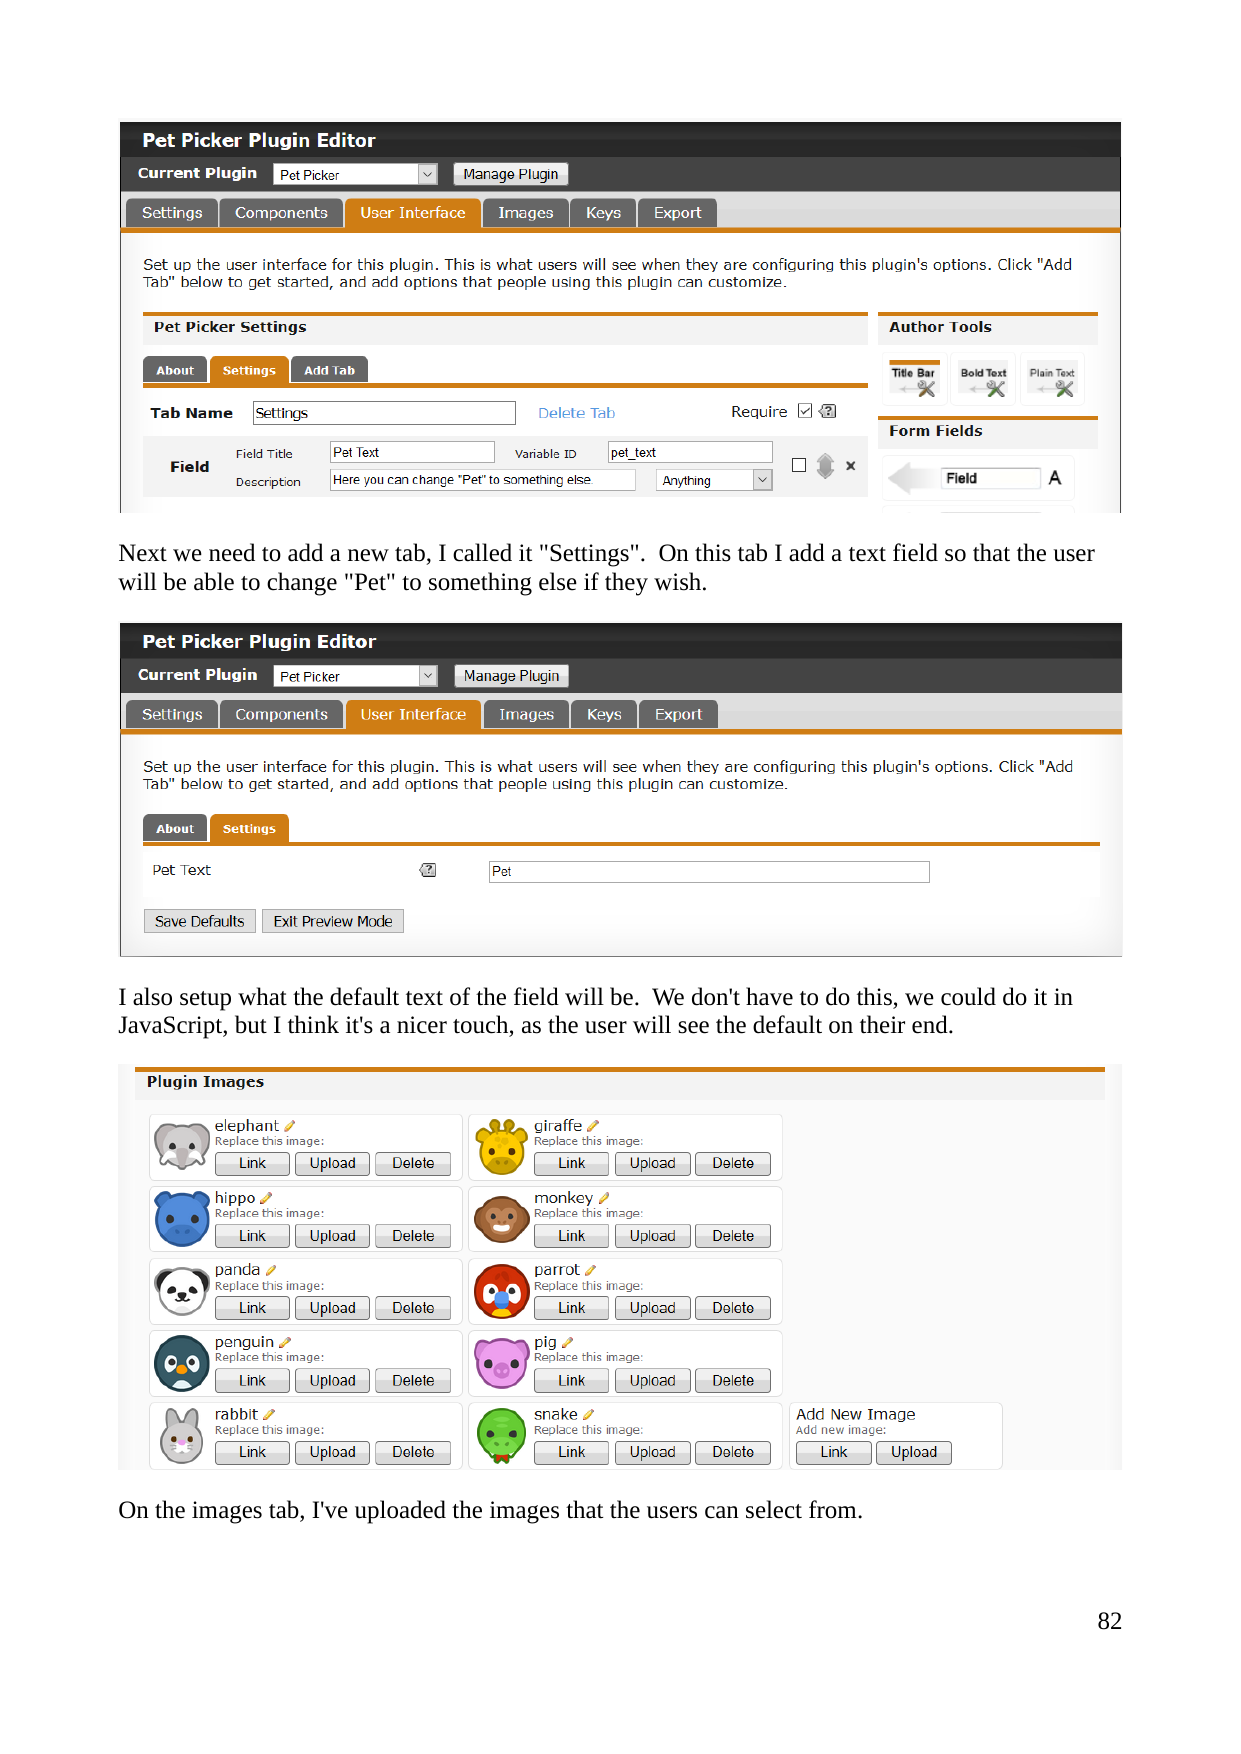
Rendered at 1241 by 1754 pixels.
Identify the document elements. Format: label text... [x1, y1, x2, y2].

text I also setup what the default text of the field will be. We don't have to do this, we could do it in JavaScript, but I think it's a nicer touch, as the user will see the default on their end. [118, 982, 1122, 1039]
text On the images tab, I've uploaded the images that the users can select from. [118, 1495, 1122, 1524]
picture [118, 118, 1123, 513]
text Next we need to add a new tab, I called it "Settings". On this tab I add a text field so that the user will be able to change "Pet" to something else if they wish. [118, 538, 1122, 595]
picture [118, 621, 1123, 957]
picture [118, 1064, 1123, 1470]
